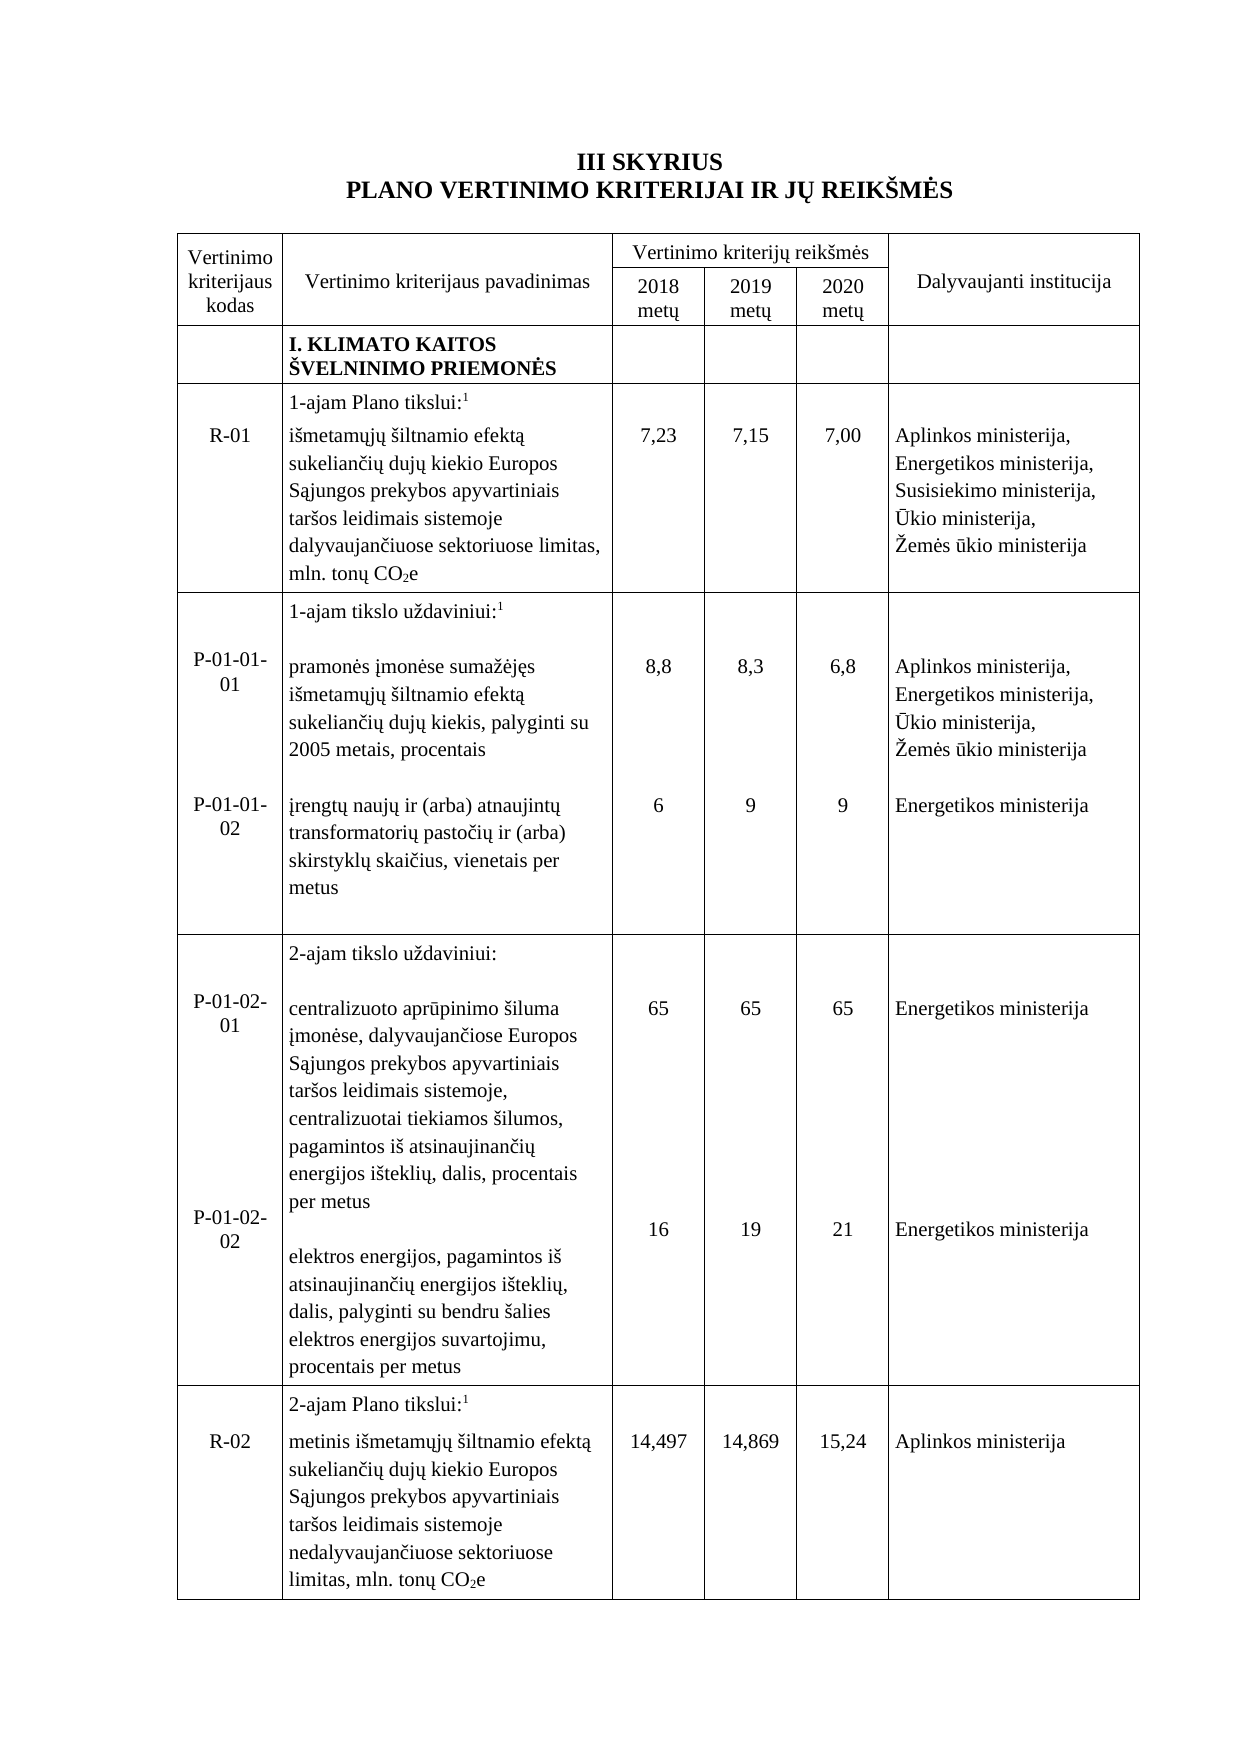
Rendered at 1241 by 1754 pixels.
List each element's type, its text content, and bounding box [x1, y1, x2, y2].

table_cell [178, 326, 282, 383]
table_cell 1-ajam Plano tikslui:1 [283, 384, 612, 417]
table_cell 2-ajam tikslo uždaviniui: centralizuoto aprūpinimo šiluma įmonėse, dalyvaujančiose Europos Sąjungos prekybos apyvartiniais taršos leidimais sistemoje, centralizuotai tiekiamos šilumos, pagamintos iš atsinaujinančių energijos išteklių, dalis, procentais per metus elektros energijos, pagamintos iš atsinaujinančių energijos išteklių, dalis, palyginti su bendru šalies elektros energijos suvartojimu, procentais per metus [283, 935, 612, 1385]
table_cell 7,23 [613, 417, 704, 592]
table_cell metinis išmetamųjų šiltnamio efektą sukeliančių dujų kiekio Europos Sąjungos prekybos apyvartiniais taršos leidimais sistemoje nedalyvaujančiuose sektoriuose limitas, mln. tonų CO2e [283, 1423, 612, 1598]
table_header Vertinimo kriterijaus kodas [178, 234, 282, 325]
table_cell 14,497 [613, 1423, 704, 1598]
table_cell [705, 1386, 796, 1423]
table_cell [613, 1386, 704, 1423]
table_cell 65 19 [705, 935, 796, 1385]
text PLANO VERTINIMO KRITERIJAI IR JŲ REIKŠMĖS [177, 176, 1122, 204]
table_cell R-02 [178, 1423, 282, 1598]
table_cell 15,24 [797, 1423, 888, 1598]
table_cell 8,8 6 [613, 593, 704, 933]
table_cell Aplinkos ministerija, Energetikos ministerija, Ūkio ministerija, Žemės ūkio ministerija Energetikos ministerija [889, 593, 1139, 933]
table_cell Energetikos ministerija Energetikos ministerija [889, 935, 1139, 1385]
table_cell 65 21 [797, 935, 888, 1385]
table_cell R-01 [178, 417, 282, 592]
table_cell P-01-02-01 P-01-02-02 [178, 935, 282, 1385]
table_cell [797, 326, 888, 383]
table_cell 8,3 9 [705, 593, 796, 933]
table_cell I. KLIMATO KAITOS ŠVELNINIMO PRIEMONĖS [283, 326, 612, 383]
table_cell [889, 326, 1139, 383]
table_cell [889, 384, 1139, 417]
table_cell [797, 1386, 888, 1423]
table_header Vertinimo kriterijų reikšmės [613, 234, 888, 267]
table_header Vertinimo kriterijaus pavadinimas [283, 234, 612, 325]
table_cell [705, 326, 796, 383]
table_cell [178, 1386, 282, 1423]
table_cell 1-ajam tikslo uždaviniui:1 pramonės įmonėse sumažėjęs išmetamųjų šiltnamio efektą sukeliančių dujų kiekis, palyginti su 2005 metais, procentais įrengtų naujų ir (arba) atnaujintų transformatorių pastočių ir (arba) skirstyklų skaičius, vienetais per metus [283, 593, 612, 933]
table_cell 2-ajam Plano tikslui:1 [283, 1386, 612, 1423]
table_cell [178, 384, 282, 417]
table_cell išmetamųjų šiltnamio efektą sukeliančių dujų kiekio Europos Sąjungos prekybos apyvartiniais taršos leidimais sistemoje dalyvaujančiuose sektoriuose limitas, mln. tonų CO2e [283, 417, 612, 592]
table_cell Aplinkos ministerija [889, 1423, 1139, 1598]
text III SKYRIUS [177, 147, 1122, 176]
table_cell 7,00 [797, 417, 888, 592]
table_cell 14,869 [705, 1423, 796, 1598]
table_cell 2020 metų [797, 268, 888, 325]
table_cell 2018 metų [613, 268, 704, 325]
table_cell 65 16 [613, 935, 704, 1385]
table_cell [797, 384, 888, 417]
table_cell P-01-01-01 P-01-01-02 [178, 593, 282, 933]
table_cell [613, 326, 704, 383]
table_cell [613, 384, 704, 417]
table_cell [889, 1386, 1139, 1423]
table_header Dalyvaujanti institucija [889, 234, 1139, 325]
table_cell 6,8 9 [797, 593, 888, 933]
table_cell [705, 384, 796, 417]
table_cell Aplinkos ministerija, Energetikos ministerija, Susisiekimo ministerija, Ūkio ministerija, Žemės ūkio ministerija [889, 417, 1139, 592]
table_cell 2019 metų [705, 268, 796, 325]
table_cell 7,15 [705, 417, 796, 592]
